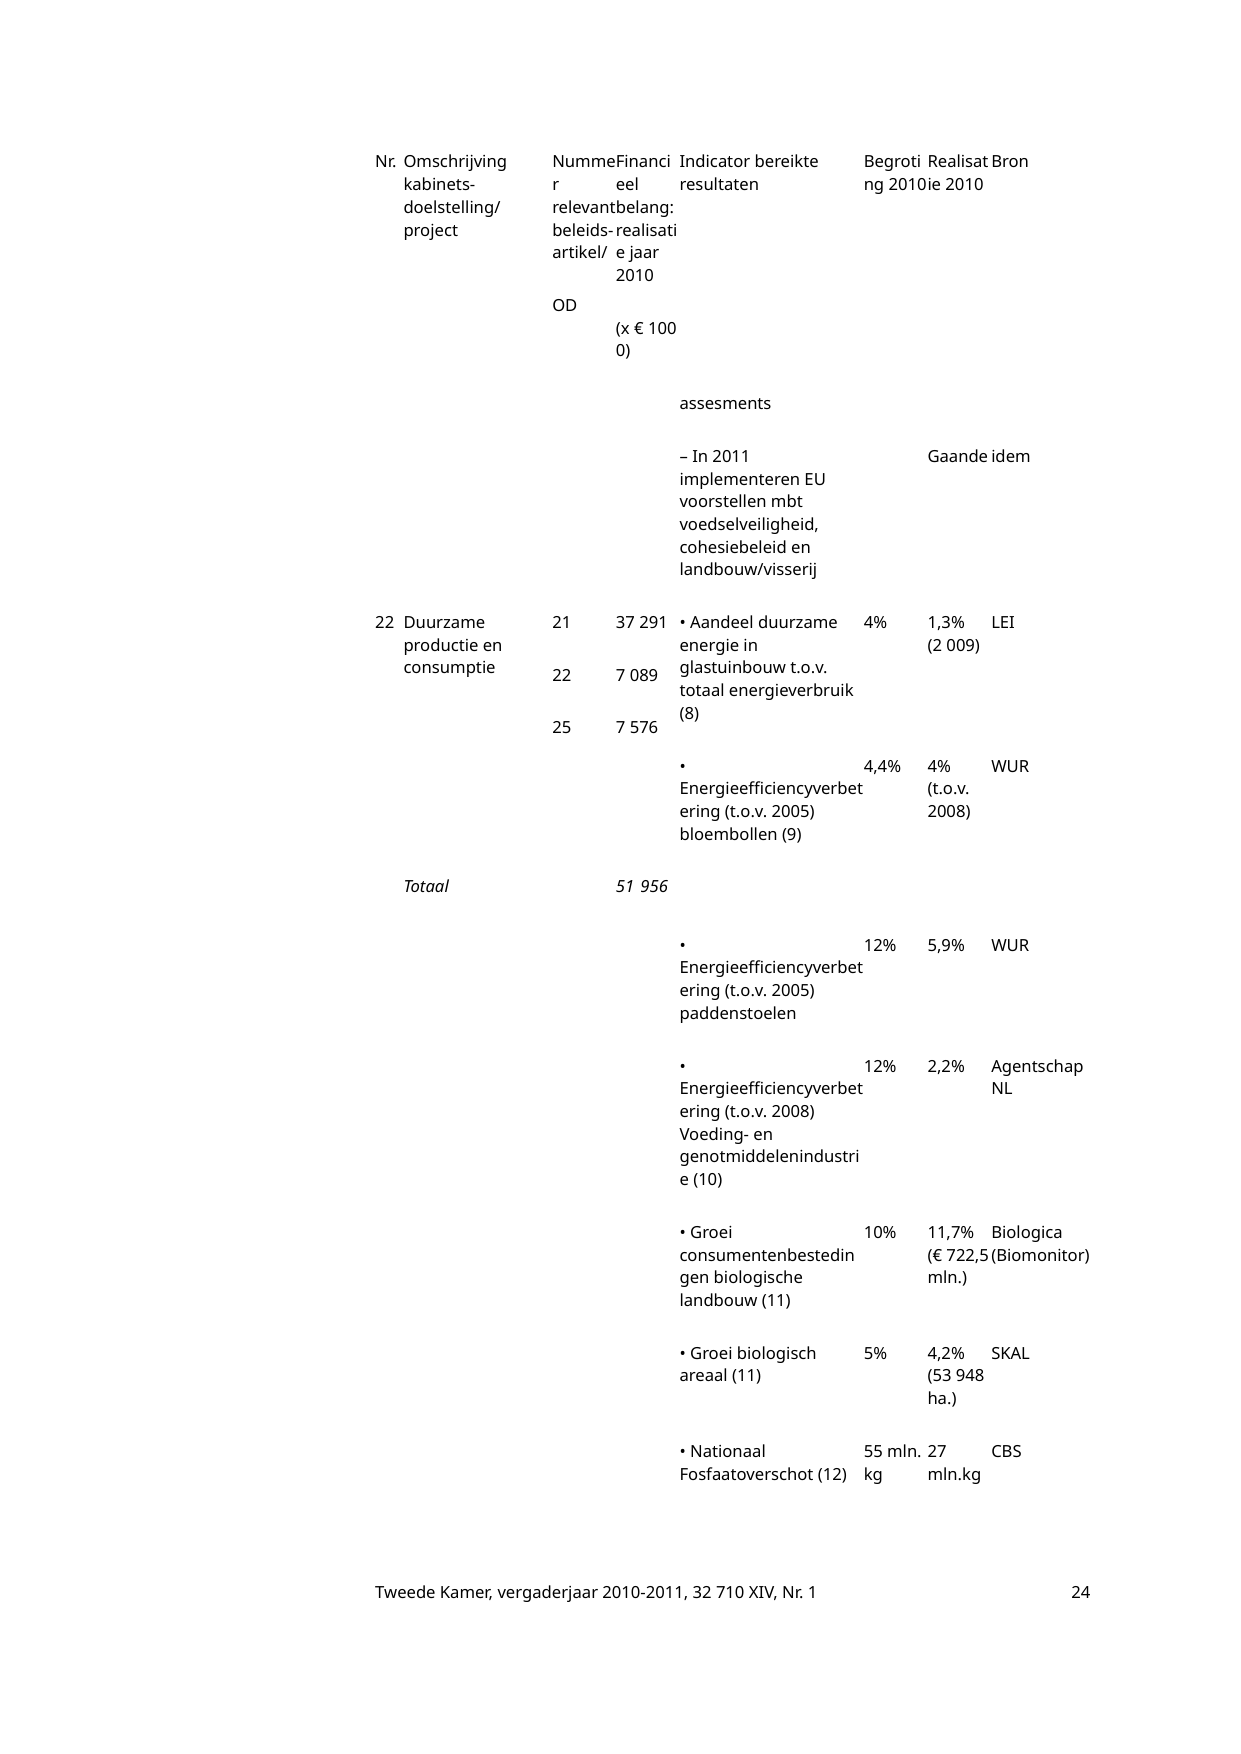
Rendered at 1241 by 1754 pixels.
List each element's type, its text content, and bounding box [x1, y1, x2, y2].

table_cell [403, 1054, 552, 1221]
table_cell [552, 875, 616, 933]
table_cell [375, 392, 403, 444]
table_header Begroting 2010 [864, 150, 927, 392]
table_cell [552, 1221, 616, 1341]
table_cell 51 956 [616, 875, 679, 933]
table_cell • Groei biologisch areaal (11) [679, 1341, 863, 1439]
table_cell 37 291 7 089 7 576 [616, 611, 679, 875]
table_cell [991, 875, 1090, 933]
table_cell [375, 754, 403, 875]
table_cell 4,4% [864, 754, 927, 875]
table_cell [552, 1440, 616, 1515]
table_cell LEI [991, 611, 1090, 754]
table_cell 1,3% (2 009) [927, 611, 991, 754]
table_cell [616, 392, 679, 444]
table_cell [616, 444, 679, 611]
table_cell SKAL [991, 1341, 1090, 1439]
table_cell 5% [864, 1341, 927, 1439]
table_cell [864, 392, 927, 444]
table_cell [552, 934, 616, 1054]
table_cell [403, 1440, 552, 1515]
table_cell 12% [864, 1054, 927, 1221]
table_cell • Energieefficiencyverbetering (t.o.v. 2008) Voeding- en genotmiddelenindustrie (10) [679, 1054, 863, 1221]
table_cell CBS [991, 1440, 1090, 1515]
table_cell [616, 1054, 679, 1221]
table_cell 27 mln.kg [927, 1440, 991, 1515]
table_cell [403, 444, 552, 611]
table_cell • Energieefficiencyverbetering (t.o.v. 2005) bloembollen (9) [679, 754, 863, 875]
table_cell Gaande [927, 444, 991, 611]
table_cell [375, 934, 403, 1054]
table_cell idem [991, 444, 1090, 611]
table_cell AgentschapNL [991, 1054, 1090, 1221]
table_cell [991, 392, 1090, 444]
table_cell [403, 1221, 552, 1341]
table_cell [375, 1054, 403, 1221]
table_cell [375, 875, 403, 933]
table_header Nummer relevant beleids-artikel/ OD [552, 150, 616, 392]
table_cell [403, 754, 552, 875]
table_header Bron [991, 150, 1090, 392]
table_cell [927, 392, 991, 444]
table_cell • Aandeel duurzame energie in glastuinbouw t.o.v. totaal energieverbruik (8) [679, 611, 863, 754]
table_cell [616, 1221, 679, 1341]
table_cell Duurzame productie en consumptie [403, 611, 552, 754]
table_cell [927, 875, 991, 933]
table_cell [403, 934, 552, 1054]
table_cell [616, 1341, 679, 1439]
table_cell Biologica (Biomonitor) [991, 1221, 1090, 1341]
table_cell [552, 1054, 616, 1221]
table_cell [616, 934, 679, 1054]
table_header Nr. [375, 150, 403, 392]
table_cell 22 [375, 611, 403, 754]
table_cell 55 mln. kg [864, 1440, 927, 1515]
table_cell [375, 1341, 403, 1439]
table_cell [403, 1341, 552, 1439]
table_cell 5,9% [927, 934, 991, 1054]
table_cell [375, 1440, 403, 1515]
table_cell 4% [864, 611, 927, 754]
table_cell 21 22 25 [552, 611, 616, 875]
table_cell [552, 1341, 616, 1439]
table_cell [864, 875, 927, 933]
table_cell 4% (t.o.v. 2008) [927, 754, 991, 875]
table_cell • Nationaal Fosfaatoverschot (12) [679, 1440, 863, 1515]
table_header Omschrijving kabinets- doelstelling/ project [403, 150, 552, 392]
table_cell [375, 444, 403, 611]
table_cell [552, 392, 616, 444]
table_cell 2,2% [927, 1054, 991, 1221]
table_header Financieel belang: realisatie jaar 2010 (x € 1000) [616, 150, 679, 392]
table_cell [375, 1221, 403, 1341]
table_cell 11,7% (€ 722,5 mln.) [927, 1221, 991, 1341]
table_header Indicator bereikte resultaten [679, 150, 863, 392]
table_header Realisatie 2010 [927, 150, 991, 392]
table_cell [552, 444, 616, 611]
table_cell assesments [679, 392, 863, 444]
table_cell 12% [864, 934, 927, 1054]
table_cell • Energieefficiencyverbetering (t.o.v. 2005) paddenstoelen [679, 934, 863, 1054]
table_cell – In 2011 implementeren EU voorstellen mbt voedselveiligheid, cohesiebeleid en landbouw/visserij [679, 444, 863, 611]
table_cell WUR [991, 754, 1090, 875]
table_cell 10% [864, 1221, 927, 1341]
table_cell [864, 444, 927, 611]
table_cell WUR [991, 934, 1090, 1054]
table_cell [679, 875, 863, 933]
table_cell [403, 392, 552, 444]
table_cell [616, 1440, 679, 1515]
table_cell Totaal [403, 875, 552, 933]
table_cell 4,2% (53 948 ha.) [927, 1341, 991, 1439]
table_cell • Groei consumentenbestedingen biologische landbouw (11) [679, 1221, 863, 1341]
